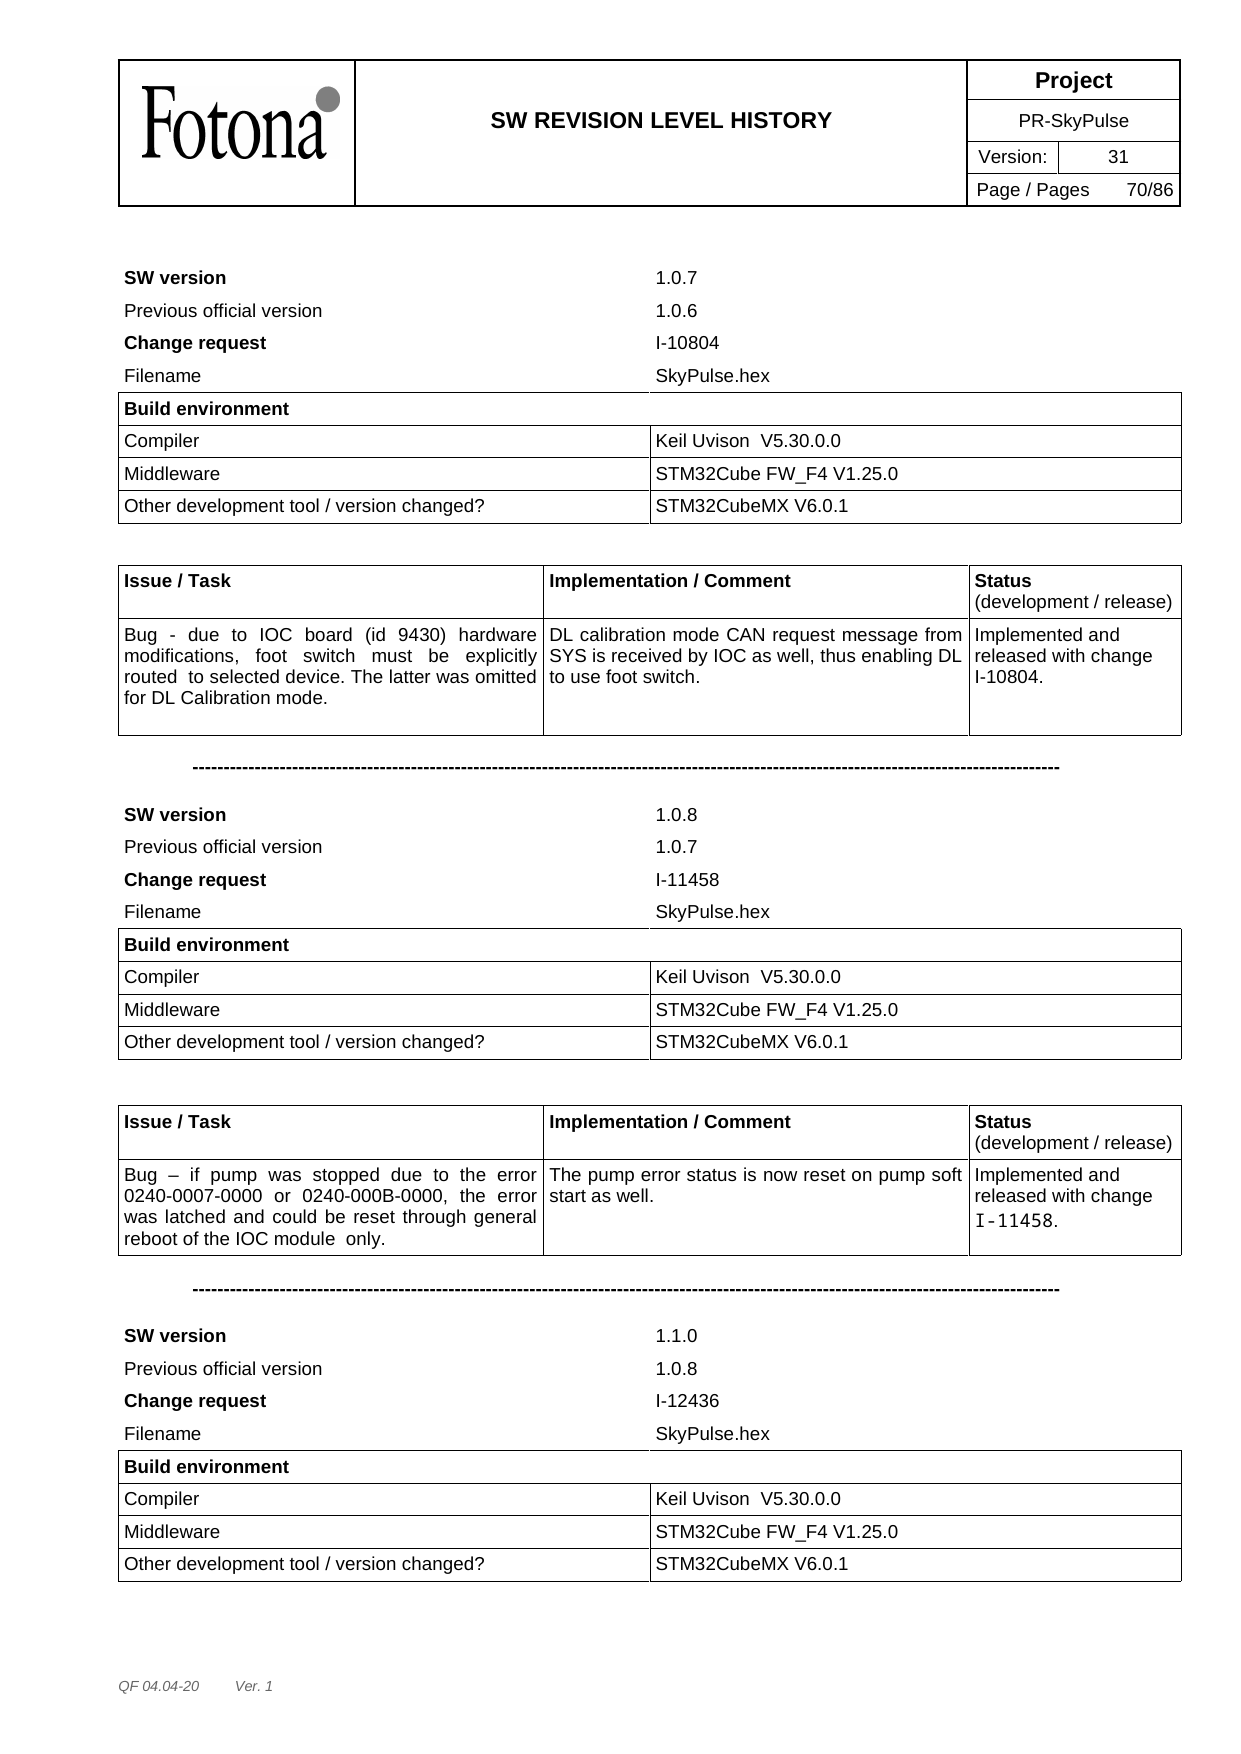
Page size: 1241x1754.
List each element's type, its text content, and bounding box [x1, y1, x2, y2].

table_cell I-10804 [650, 327, 1181, 359]
table_cell Build environment [119, 393, 1181, 425]
table_cell Previous official version [118, 295, 649, 327]
table_cell STM32CubeMX V6.0.1 [651, 491, 1181, 523]
table_cell Change request [118, 327, 649, 359]
table_cell Middleware [119, 995, 649, 1026]
table_cell Previous official version [118, 1353, 649, 1385]
table_cell 1.0.6 [650, 295, 1181, 327]
table_cell Bug - due to IOC board (id 9430) hardware modifications, foot switch must be explicitly routed to selected device. The latter was omitted for DL Calibration mode. [119, 619, 543, 735]
table_cell STM32Cube FW_F4 V1.25.0 [651, 458, 1181, 490]
table_header 1.1.0 [650, 1320, 1181, 1353]
table_cell 1.0.8 [650, 1353, 1181, 1385]
text ------------------------------------------------------------------------------------------------------------------------------------------- [118, 756, 1163, 777]
table_cell STM32CubeMX V6.0.1 [651, 1027, 1181, 1059]
table_cell Filename [118, 1418, 649, 1450]
table_cell Keil Uvison V5.30.0.0 [651, 962, 1181, 994]
table_cell Bug – if pump was stopped due to the error 0240-0007-0000 or 0240-000B-0000, the error was latched and could be reset through general reboot of the IOC module only. [119, 1160, 543, 1255]
table_header Issue / Task [119, 566, 543, 618]
table_header 1.0.8 [650, 798, 1181, 831]
table_cell Middleware [119, 1516, 649, 1548]
table_cell Implemented and released with change I-10804. [970, 619, 1181, 735]
table_cell I-11458 [650, 863, 1181, 896]
table_cell Filename [118, 896, 649, 928]
text ------------------------------------------------------------------------------------------------------------------------------------------- [118, 1278, 1163, 1299]
table_cell Keil Uvison V5.30.0.0 [651, 426, 1181, 457]
table_cell STM32CubeMX V6.0.1 [651, 1549, 1181, 1581]
table_cell STM32Cube FW_F4 V1.25.0 [651, 995, 1181, 1026]
table_cell SkyPulse.hex [650, 896, 1181, 928]
table_cell 1.0.7 [650, 831, 1181, 863]
table_cell Other development tool / version changed? [119, 491, 649, 523]
table_cell STM32Cube FW_F4 V1.25.0 [651, 1516, 1181, 1548]
table_cell Change request [118, 1385, 649, 1418]
table_header SW version [118, 1320, 649, 1353]
table_cell I-12436 [650, 1385, 1181, 1418]
table_header SW version [118, 262, 649, 294]
table_cell SkyPulse.hex [650, 1418, 1181, 1450]
table_cell Filename [118, 360, 649, 392]
table_header Status (development / release) [970, 1106, 1181, 1159]
table_cell Other development tool / version changed? [119, 1027, 649, 1059]
table_cell Change request [118, 863, 649, 896]
table_header SW version [118, 798, 649, 831]
table_cell Compiler [119, 1484, 649, 1515]
table_cell Implemented and released with change I-11458. [970, 1160, 1181, 1255]
table_cell The pump error status is now reset on pump soft start as well. [544, 1160, 968, 1255]
table_cell Build environment [119, 1451, 1181, 1483]
table_header 1.0.7 [650, 262, 1181, 294]
table_cell DL calibration mode CAN request message from SYS is received by IOC as well, thus enabling DL to use foot switch. [544, 619, 968, 735]
table_cell Compiler [119, 962, 649, 994]
table_header Implementation / Comment [544, 566, 968, 618]
table_cell SkyPulse.hex [650, 360, 1181, 392]
table_header Implementation / Comment [544, 1106, 968, 1159]
table_cell Compiler [119, 426, 649, 457]
table_cell Other development tool / version changed? [119, 1549, 649, 1581]
table_cell Keil Uvison V5.30.0.0 [651, 1484, 1181, 1515]
table_header Issue / Task [119, 1106, 543, 1159]
table_cell Middleware [119, 458, 649, 490]
table_cell Previous official version [118, 831, 649, 863]
table_header Status (development / release) [970, 566, 1181, 618]
table_cell Build environment [119, 929, 1181, 961]
